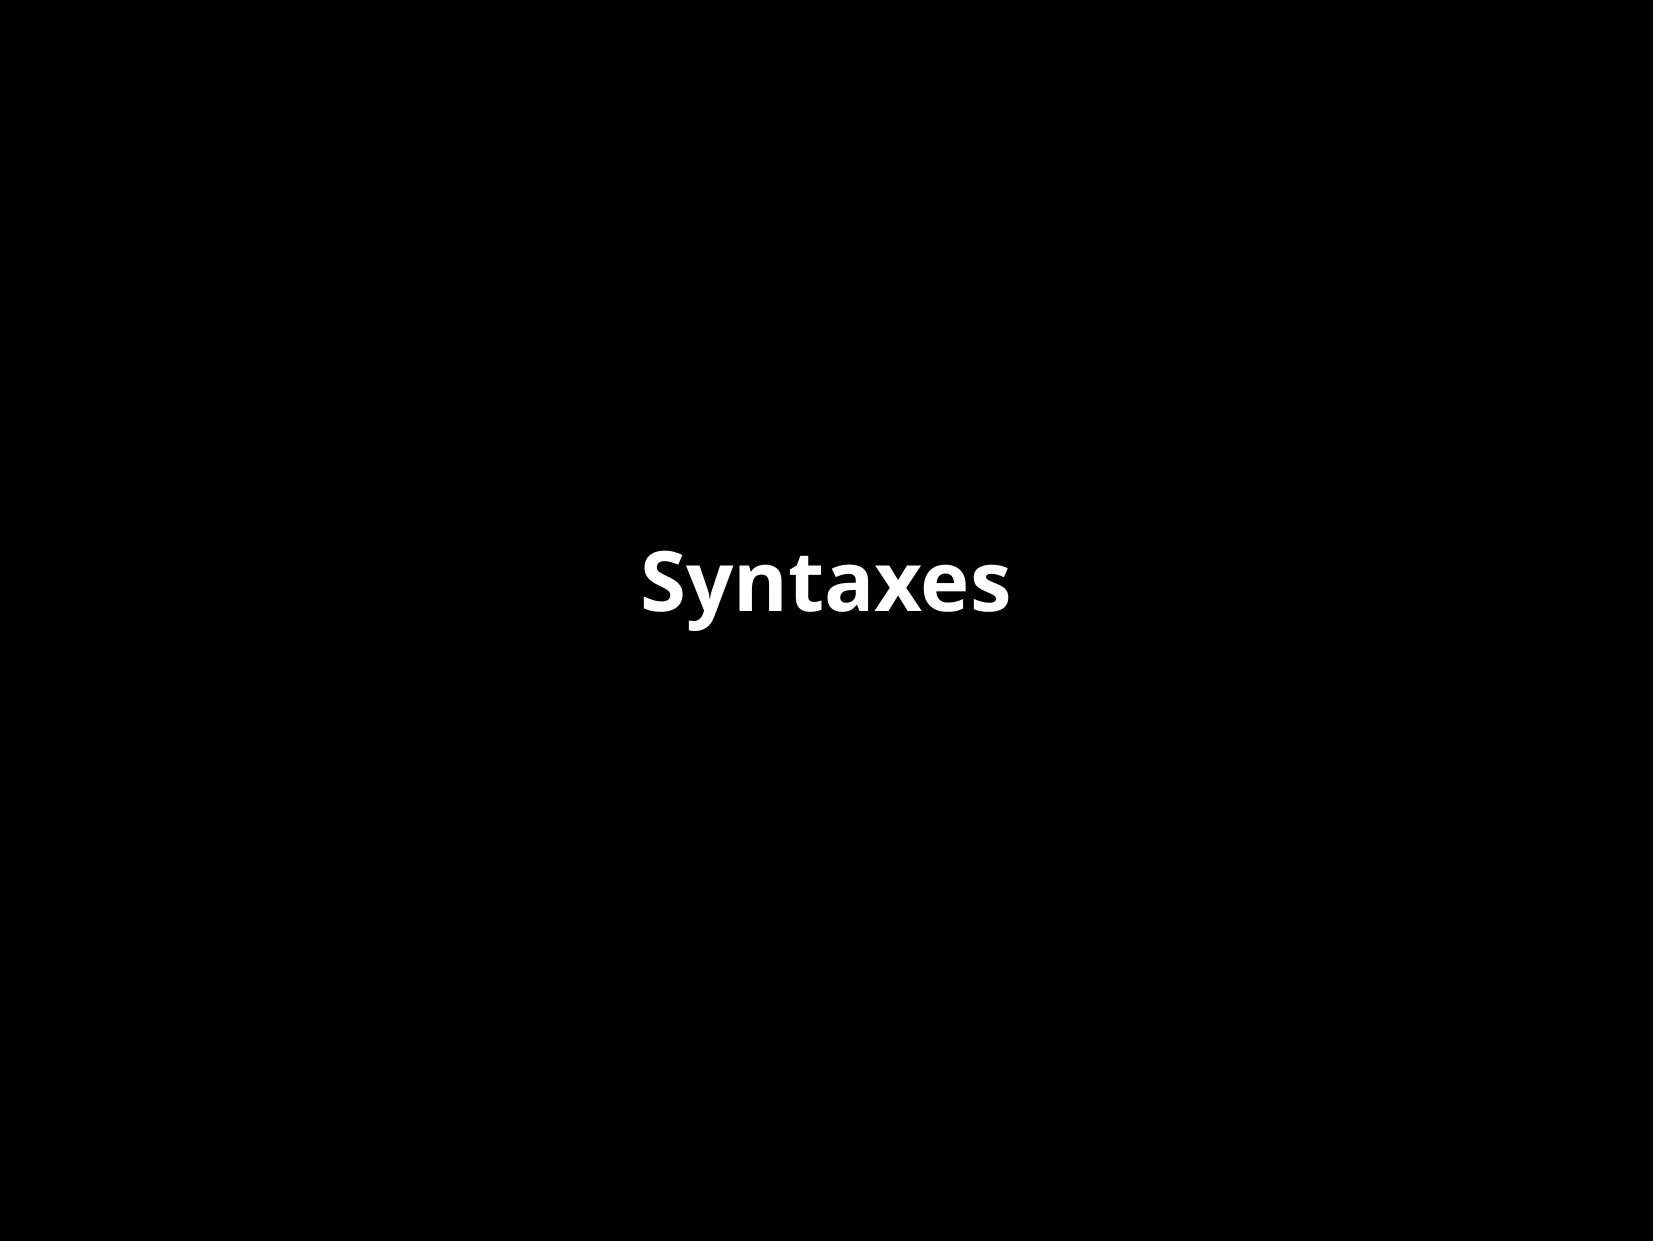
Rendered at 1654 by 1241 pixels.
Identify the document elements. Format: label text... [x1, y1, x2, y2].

subtitle Syntaxes [82, 49, 1571, 1109]
